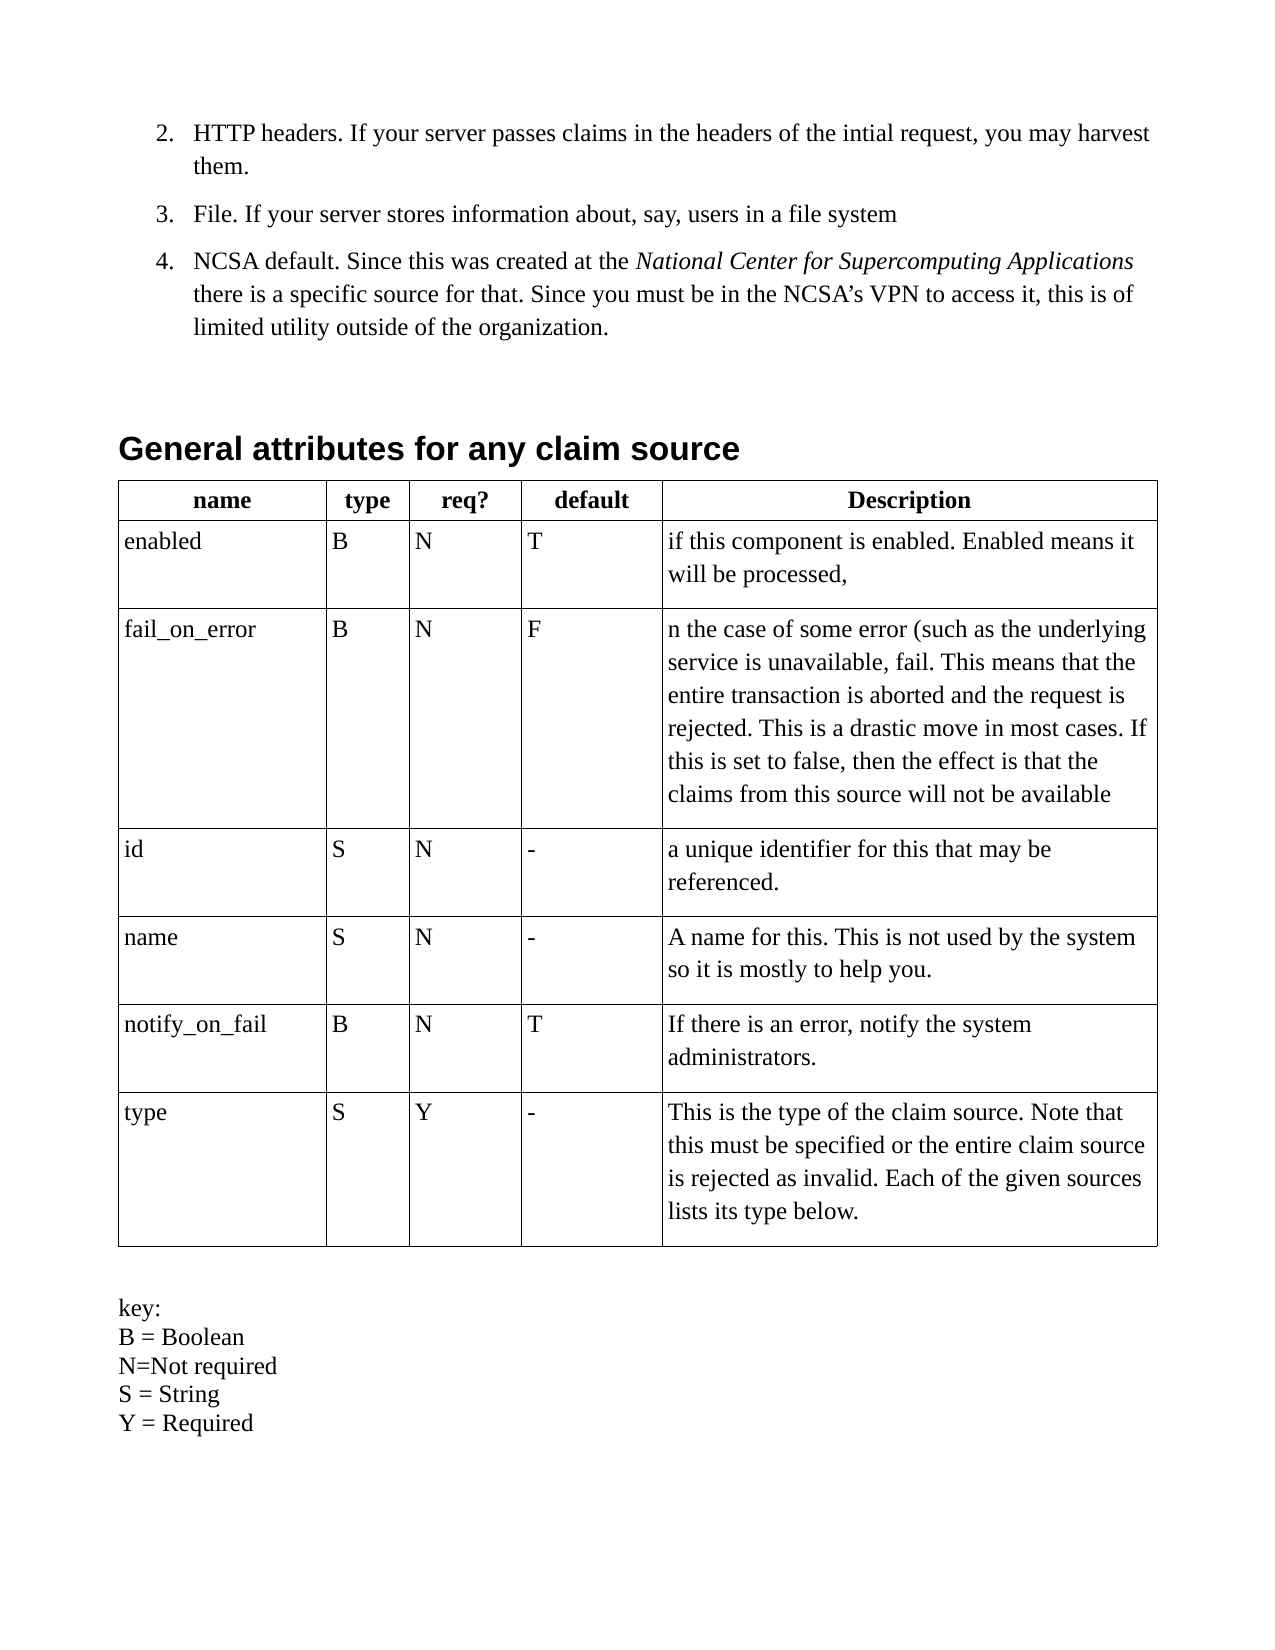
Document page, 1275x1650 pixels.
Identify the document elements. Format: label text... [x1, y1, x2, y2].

text B = Boolean [118, 1322, 1157, 1351]
table_header req? [410, 481, 521, 520]
table_cell N [410, 521, 521, 608]
text key: [118, 1293, 1157, 1322]
text N=Not required [118, 1351, 1157, 1379]
table_cell Y [410, 1093, 521, 1246]
table_cell a unique identifier for this that may be referenced. [663, 829, 1157, 916]
subtitle General attributes for any claim source [118, 428, 1157, 467]
list File. If your server stores information about, say, users in a file system [156, 199, 1157, 227]
table_cell if this component is enabled. Enabled means it will be processed, [663, 521, 1157, 608]
table_cell fail_on_error [119, 609, 326, 828]
table_cell S [327, 1093, 409, 1246]
table_cell N [410, 609, 521, 828]
table_cell notify_on_fail [119, 1005, 326, 1092]
table_cell N [410, 829, 521, 916]
text Y = Required [118, 1408, 1157, 1437]
table_cell - [522, 829, 662, 916]
table_cell B [327, 1005, 409, 1092]
table_cell S [327, 829, 409, 916]
table_cell If there is an error, notify the system administrators. [663, 1005, 1157, 1092]
table_cell - [522, 1093, 662, 1246]
table_cell T [522, 521, 662, 608]
table_cell - [522, 917, 662, 1004]
text S = String [118, 1379, 1157, 1408]
table_cell enabled [119, 521, 326, 608]
table_cell This is the type of the claim source. Note that this must be specified or the entire claim source is rejected as invalid. Each of the given sources lists its type below. [663, 1093, 1157, 1246]
table_cell A name for this. This is not used by the system so it is mostly to help you. [663, 917, 1157, 1004]
table_cell T [522, 1005, 662, 1092]
table_header Description [663, 481, 1157, 520]
table_cell N [410, 1005, 521, 1092]
table_cell S [327, 917, 409, 1004]
table_header type [327, 481, 409, 520]
table_header name [119, 481, 326, 520]
table_cell name [119, 917, 326, 1004]
table_cell N [410, 917, 521, 1004]
list NCSA default. Since this was created at the National Center for Supercomputing Applications there is a specific source for that. Since you must be in the NCSA’s VPN to access it, this is of limited utility outside of the organization. [156, 246, 1157, 341]
table_header default [522, 481, 662, 520]
table_cell id [119, 829, 326, 916]
table_cell type [119, 1093, 326, 1246]
table_cell n the case of some error (such as the underlying service is unavailable, fail. This means that the entire transaction is aborted and the request is rejected. This is a drastic move in most cases. If this is set to false, then the effect is that the claims from this source will not be available [663, 609, 1157, 828]
table_cell B [327, 521, 409, 608]
table_cell F [522, 609, 662, 828]
table_cell B [327, 609, 409, 828]
list HTTP headers. If your server passes claims in the headers of the intial request, you may harvest them. [156, 118, 1157, 180]
